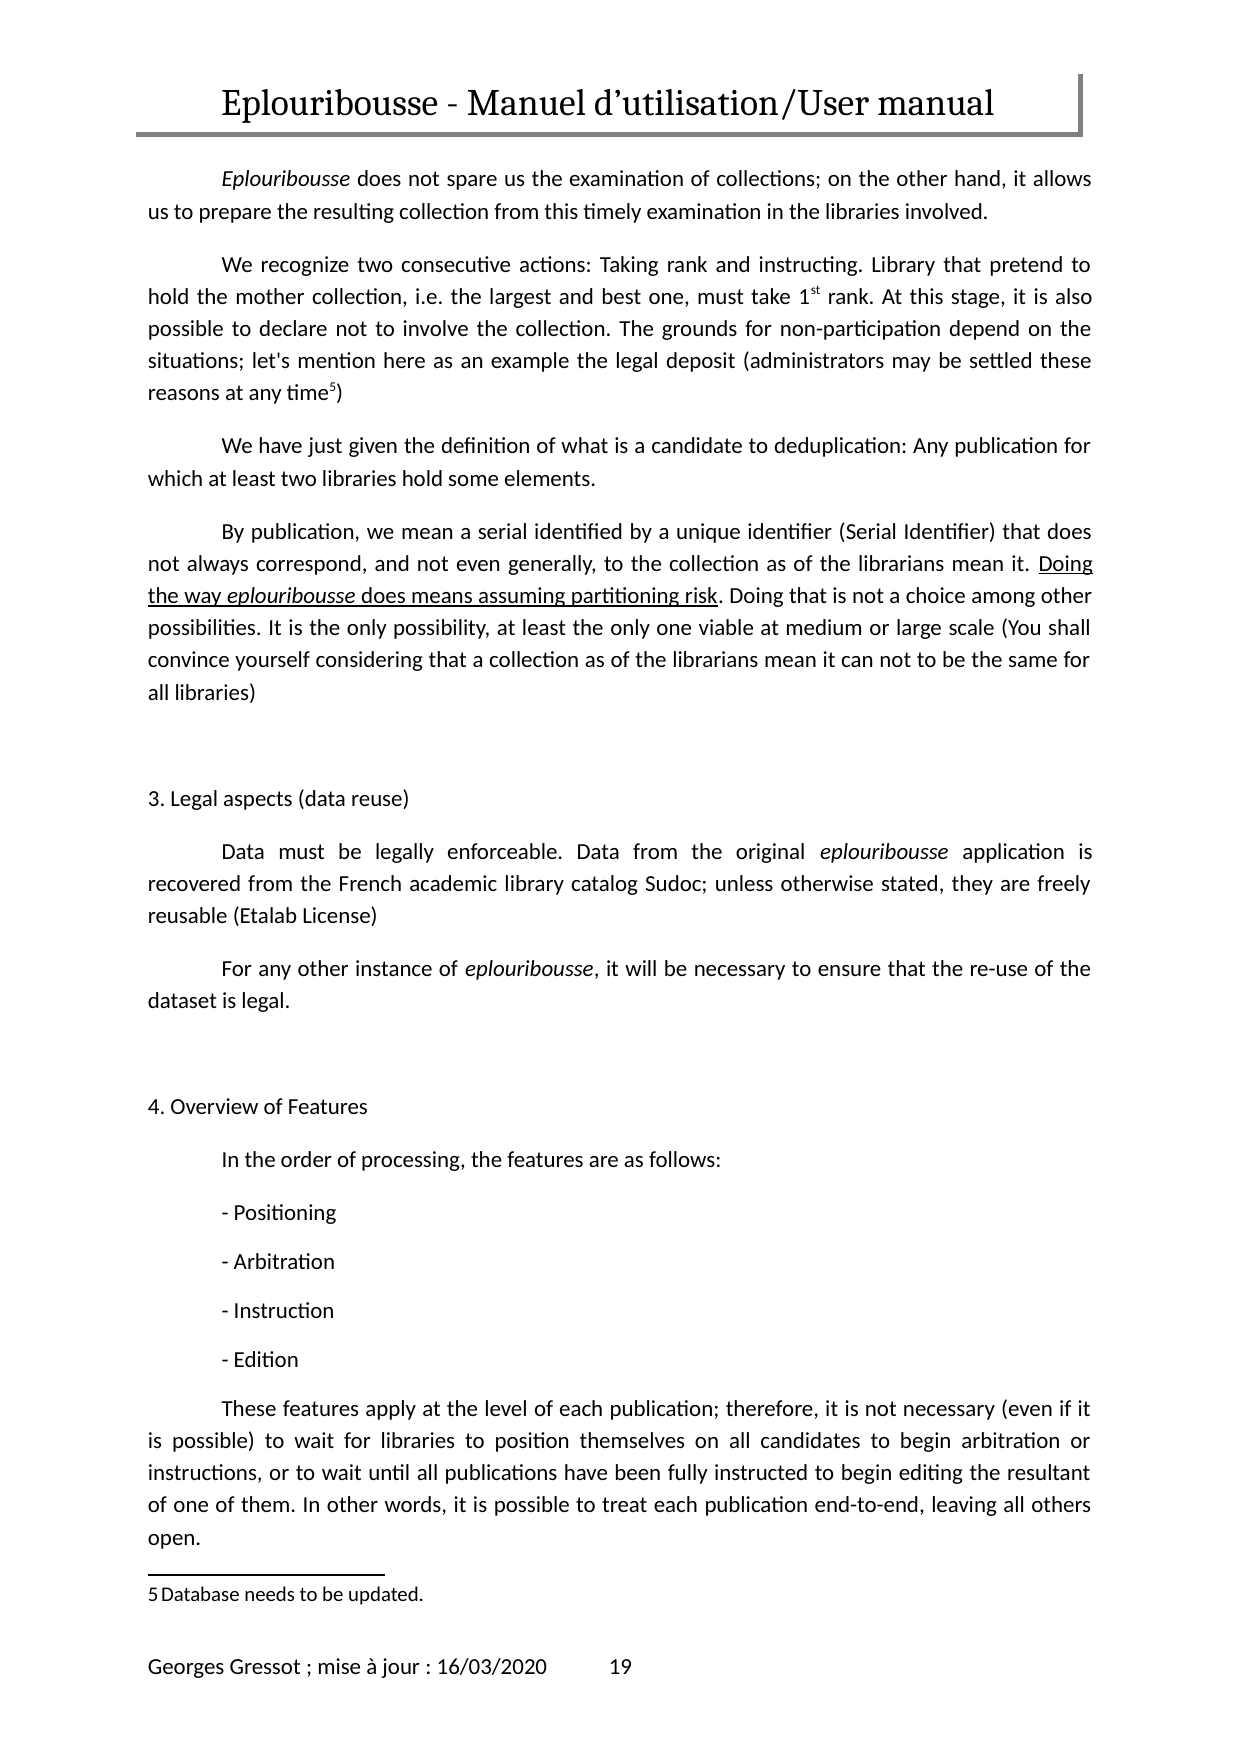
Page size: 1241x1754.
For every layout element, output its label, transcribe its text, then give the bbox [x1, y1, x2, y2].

text Database needs to be updated. [148, 1581, 1093, 1606]
text We have just given the definition of what is a candidate to deduplication: Any publication for which at least two libraries hold some elements. [148, 432, 1093, 492]
text Data must be legally enforceable. Data from the original eplouribousse application is recovered from the French academic library catalog Sudoc; unless otherwise stated, they are freely reusable (Etalab License) [148, 837, 1093, 929]
text 4. Overview of Features [148, 1092, 1093, 1120]
text For any other instance of eplouribousse, it will be necessary to ensure that the re-use of the dataset is legal. [148, 954, 1093, 1014]
text - Edition [148, 1345, 1093, 1373]
text In the order of processing, the features are as follows: [148, 1145, 1093, 1173]
text - Positioning [148, 1198, 1093, 1226]
text Eplouribousse does not spare us the examination of collections; on the other hand, it allows us to prepare the resulting collection from this timely examination in the libraries involved. [148, 164, 1093, 225]
text By publication, we mean a serial identified by a unique identifier (Serial Identifier) that does not always correspond, and not even generally, to the collection as of the librarians mean it. Doing the way eplouribousse does means assuming partitioning risk. Doing that is not a choice among other possibilities. It is the only possibility, at least the only one viable at medium or large scale (You shall convince yourself considering that a collection as of the librarians mean it can not to be the same for all libraries) [148, 517, 1093, 706]
text - Instruction [148, 1296, 1093, 1324]
text 3. Legal aspects (data reuse) [148, 784, 1093, 812]
text We recognize two consecutive actions: Taking rank and instructing. Library that pretend to hold the mother collection, i.e. the largest and best one, must take 1st rank. At this stage, it is also possible to declare not to involve the collection. The grounds for non-participation depend on the situations; let's mention here as an example the legal deposit (administrators may be settled these reasons at any time) [148, 250, 1093, 407]
text - Arbitration [148, 1247, 1093, 1275]
text These features apply at the level of each publication; therefore, it is not necessary (even if it is possible) to wait for libraries to position themselves on all candidates to begin arbitration or instructions, or to wait until all publications have been fully instructed to begin editing the resultant of one of them. In other words, it is possible to treat each publication end-to-end, leaving all others open. [148, 1394, 1093, 1551]
